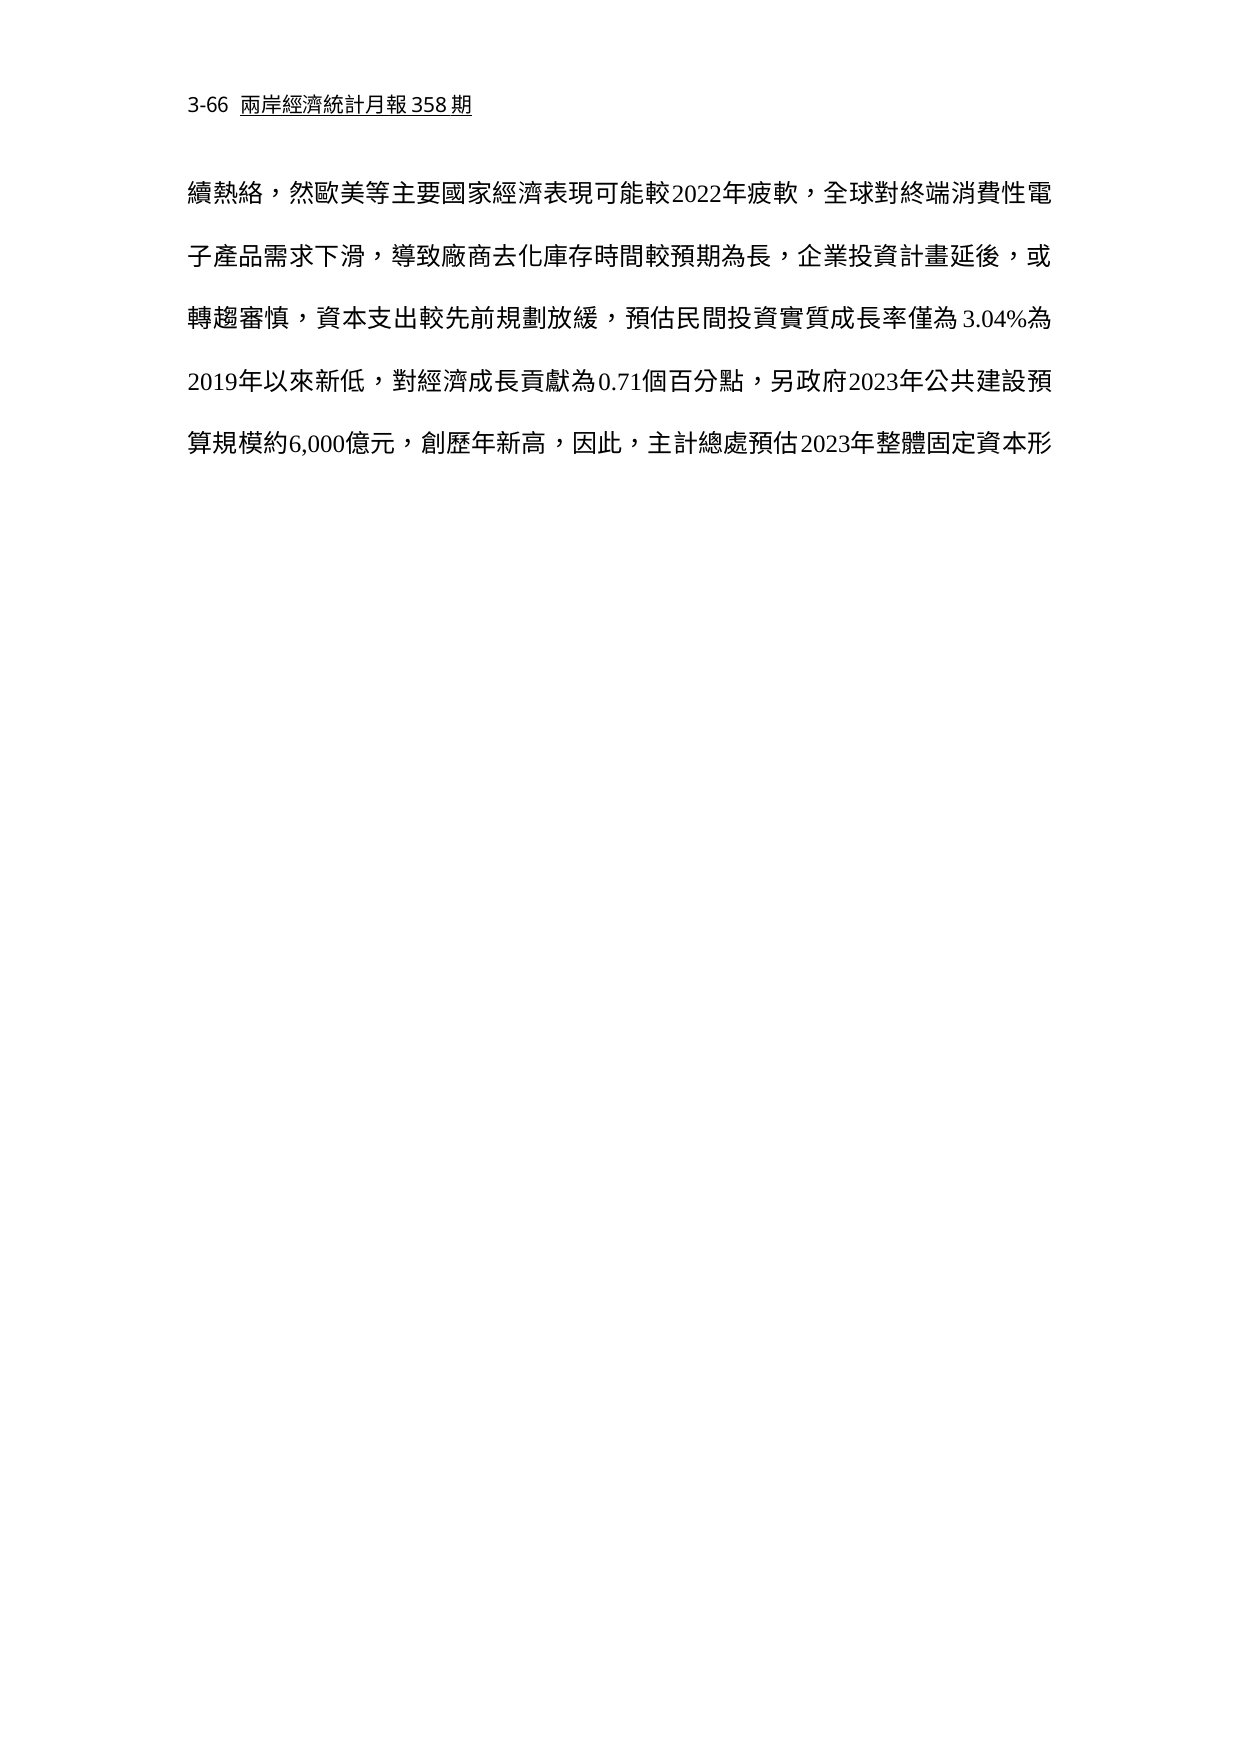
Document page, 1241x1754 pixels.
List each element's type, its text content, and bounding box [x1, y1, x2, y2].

text 續熱絡，然歐美等主要國家經濟表現可能較2022年疲軟，全球對終端消費性電子產品需求下滑，導致廠商去化庫存時間較預期為長，企業投資計畫延後，或轉趨審慎，資本支出較先前規劃放緩，預估民間投資實質成長率僅為3.04%為2019年以來新低，對經濟成長貢獻為0.71個百分點，另政府2023年公共建設預算規模約6,000億元，創歷年新高，因此，主計總處預估2023年整體固定資本形 [187, 150, 1053, 462]
